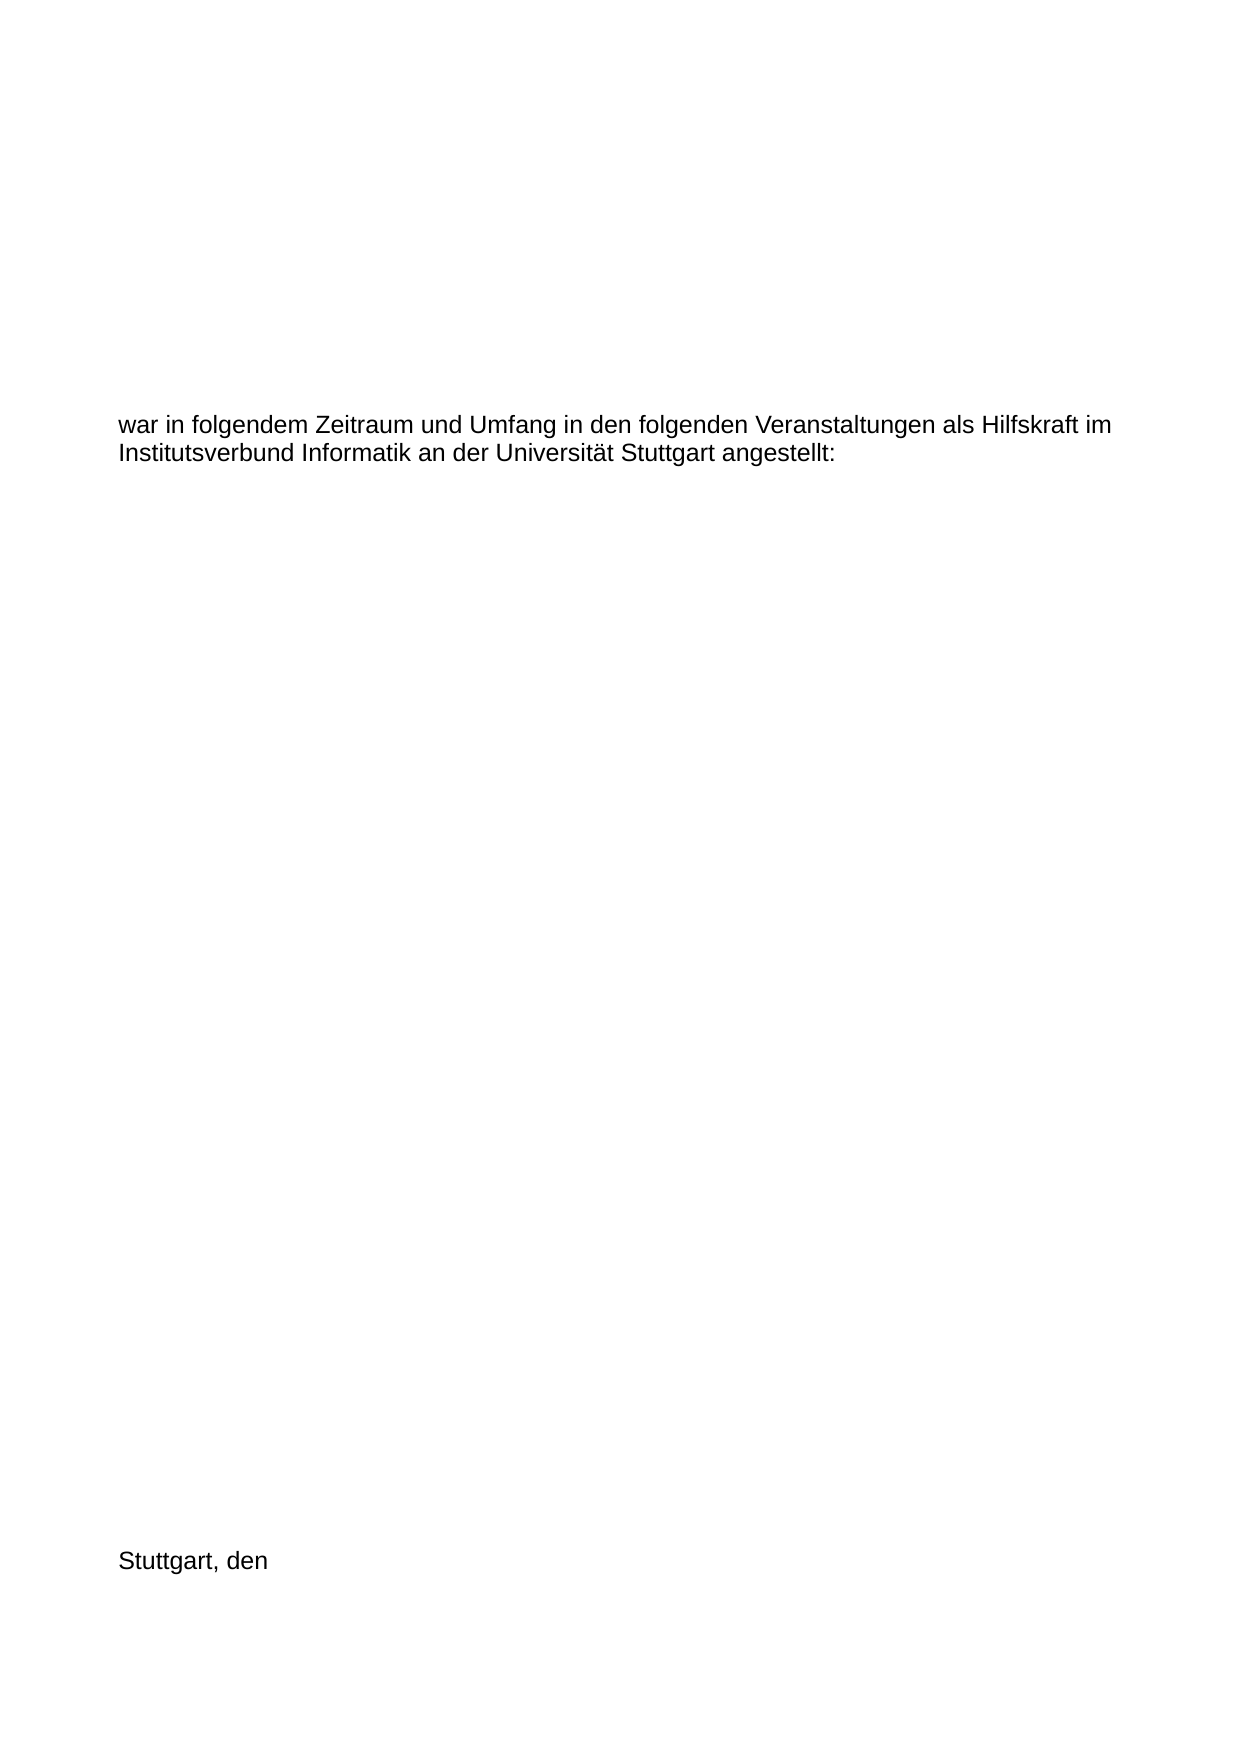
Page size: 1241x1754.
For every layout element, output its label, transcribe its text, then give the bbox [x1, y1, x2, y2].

text Stuttgart, den [118, 1546, 275, 1575]
text [562, 1546, 1122, 1575]
text war in folgendem Zeitraum und Umfang in den folgenden Veranstaltungen als Hilfskraft im Institutsverbund Informatik an der Universität Stuttgart angestellt: [118, 410, 1122, 467]
